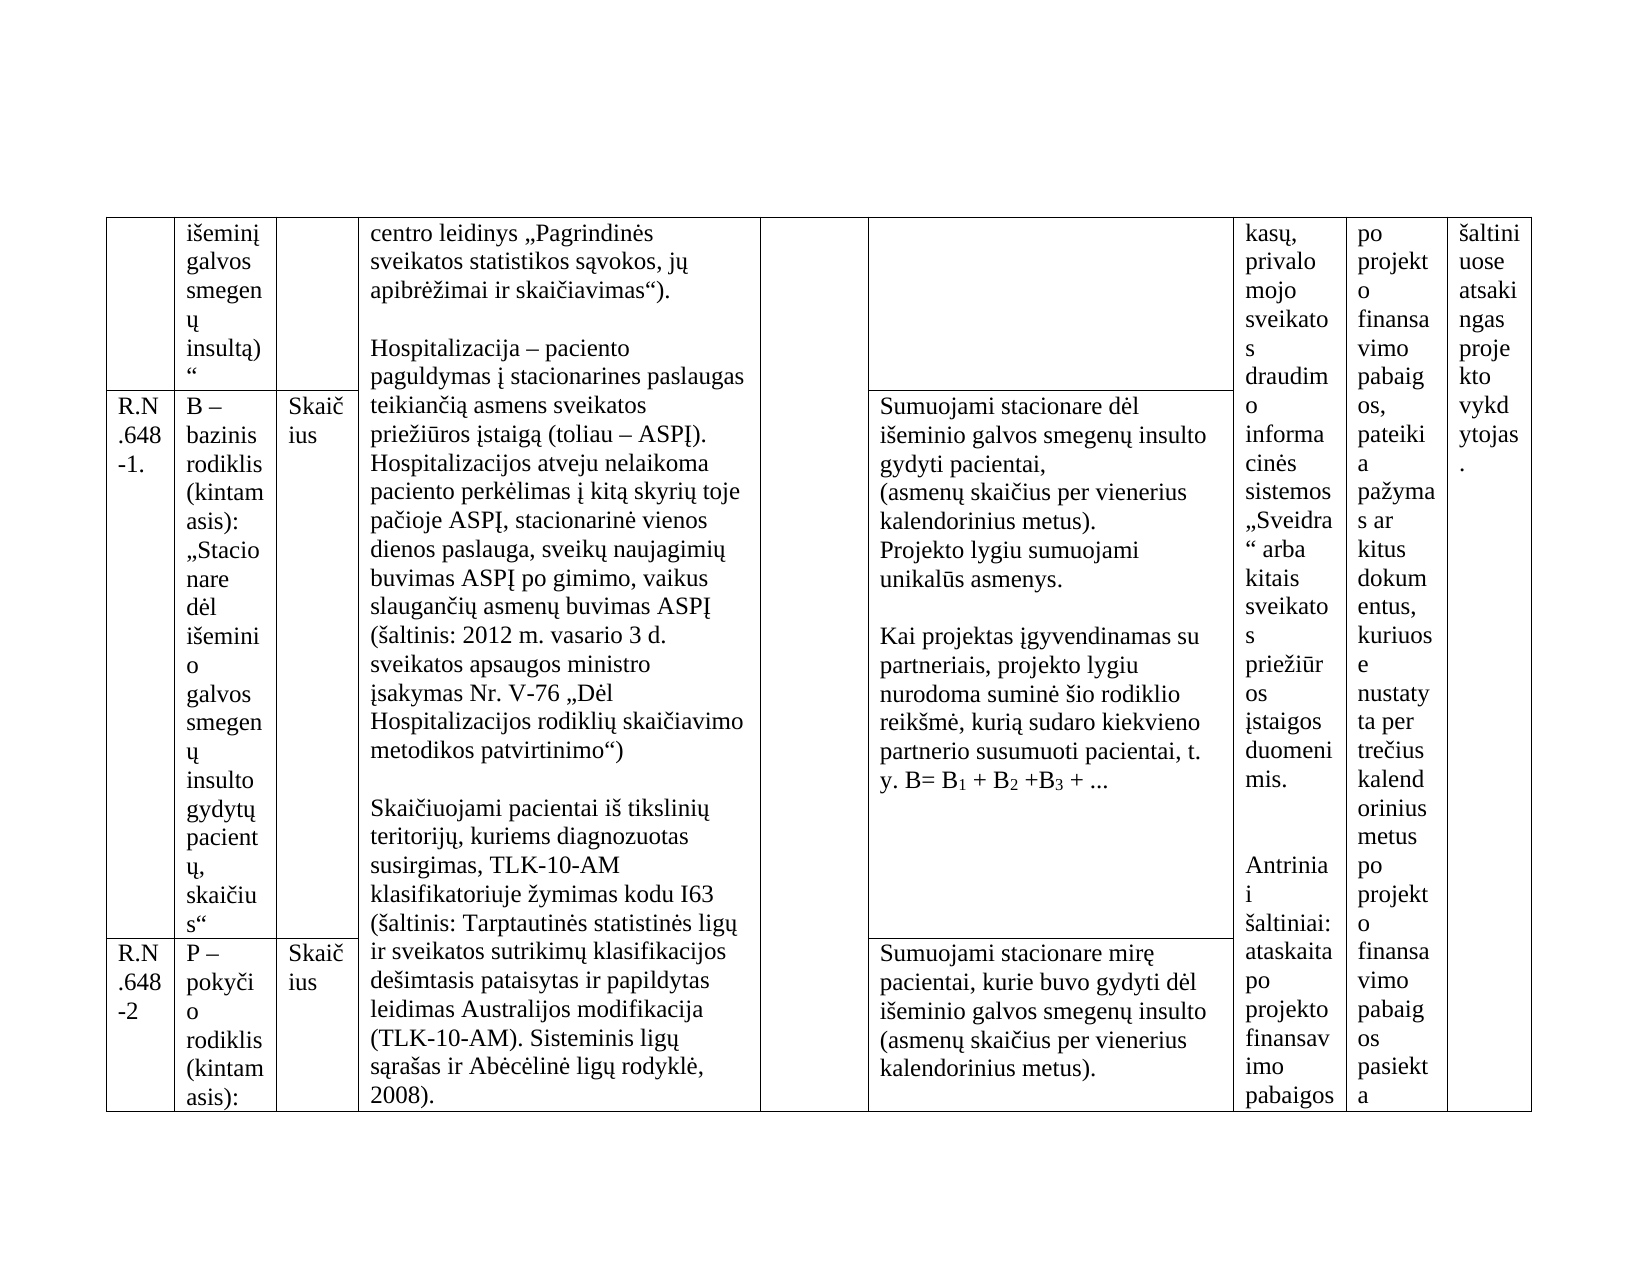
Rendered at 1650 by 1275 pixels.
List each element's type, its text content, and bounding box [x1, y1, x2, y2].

table_cell kasų, privalomojo sveikatos draudimo informacinės sistemos „Sveidra“ arba kitais sveikatos priežiūros įstaigos duomenimis. Antriniai šaltiniai: ataskaita po projekto finansavimo pabaigos [1234, 218, 1346, 1111]
table_cell Sumuojami stacionare mirę pacientai, kurie buvo gydyti dėl išeminio galvos smegenų insulto (asmenų skaičius per vienerius kalendorinius metus). [869, 939, 1233, 1111]
table_cell [869, 218, 1233, 390]
table_cell Skaičius [277, 939, 358, 1111]
table_cell [107, 218, 174, 390]
table_cell P – pokyčio rodiklis (kintamasis): [175, 939, 276, 1111]
table_cell centro leidinys „Pagrindinės sveikatos statistikos sąvokos, jų apibrėžimai ir skaičiavimas“). Hospitalizacija – paciento paguldymas į stacionarines paslaugas teikiančią asmens sveikatos priežiūros įstaigą (toliau – ASPĮ). Hospitalizacijos atveju nelaikoma paciento perkėlimas į kitą skyrių toje pačioje ASPĮ, stacionarinė vienos dienos paslauga, sveikų naujagimių buvimas ASPĮ po gimimo, vaikus slaugančių asmenų buvimas ASPĮ (šaltinis: 2012 m. vasario 3 d. sveikatos apsaugos ministro įsakymas Nr. V-76 „Dėl Hospitalizacijos rodiklių skaičiavimo metodikos patvirtinimo“) Skaičiuojami pacientai iš tikslinių teritorijų, kuriems diagnozuotas susirgimas, TLK-10-AM klasifikatoriuje žymimas kodu I63 (šaltinis: Tarptautinės statistinės ligų ir sveikatos sutrikimų klasifikacijos dešimtasis pataisytas ir papildytas leidimas Australijos modifikacija (TLK-10-AM). Sisteminis ligų sąrašas ir Abėcėlinė ligų rodyklė, 2008). [359, 218, 760, 1111]
table_cell po projekto finansavimo pabaigos, pateikia pažymas ar kitus dokumentus, kuriuose nustatyta per trečius kalendorinius metus po projekto finansavimo pabaigos pasiekta [1347, 218, 1447, 1111]
table_cell Sumuojami stacionare dėl išeminio galvos smegenų insulto gydyti pacientai, (asmenų skaičius per vienerius kalendorinius metus). Projekto lygiu sumuojami unikalūs asmenys. Kai projektas įgyvendinamas su partneriais, projekto lygiu nurodoma suminė šio rodiklio reikšmė, kurią sudaro kiekvieno partnerio susumuoti pacientai, t. y. B= B1 + B2 +B3 + ... [869, 391, 1233, 937]
table_cell išeminį galvos smegenų insultą)“ [175, 218, 276, 390]
table_cell R.N.648-2 [107, 939, 174, 1111]
table_cell šaltiniuose atsakingas projekto vykdytojas. [1448, 218, 1531, 1111]
table_cell R.N.648-1. [107, 391, 174, 937]
table_cell Skaičius [277, 391, 358, 937]
table_cell B – bazinis rodiklis (kintamasis): „Stacionare dėl išeminio galvos smegenų insulto gydytų pacientų, skaičius“ [175, 391, 276, 937]
table_cell [277, 218, 358, 390]
table_cell [761, 218, 868, 1111]
